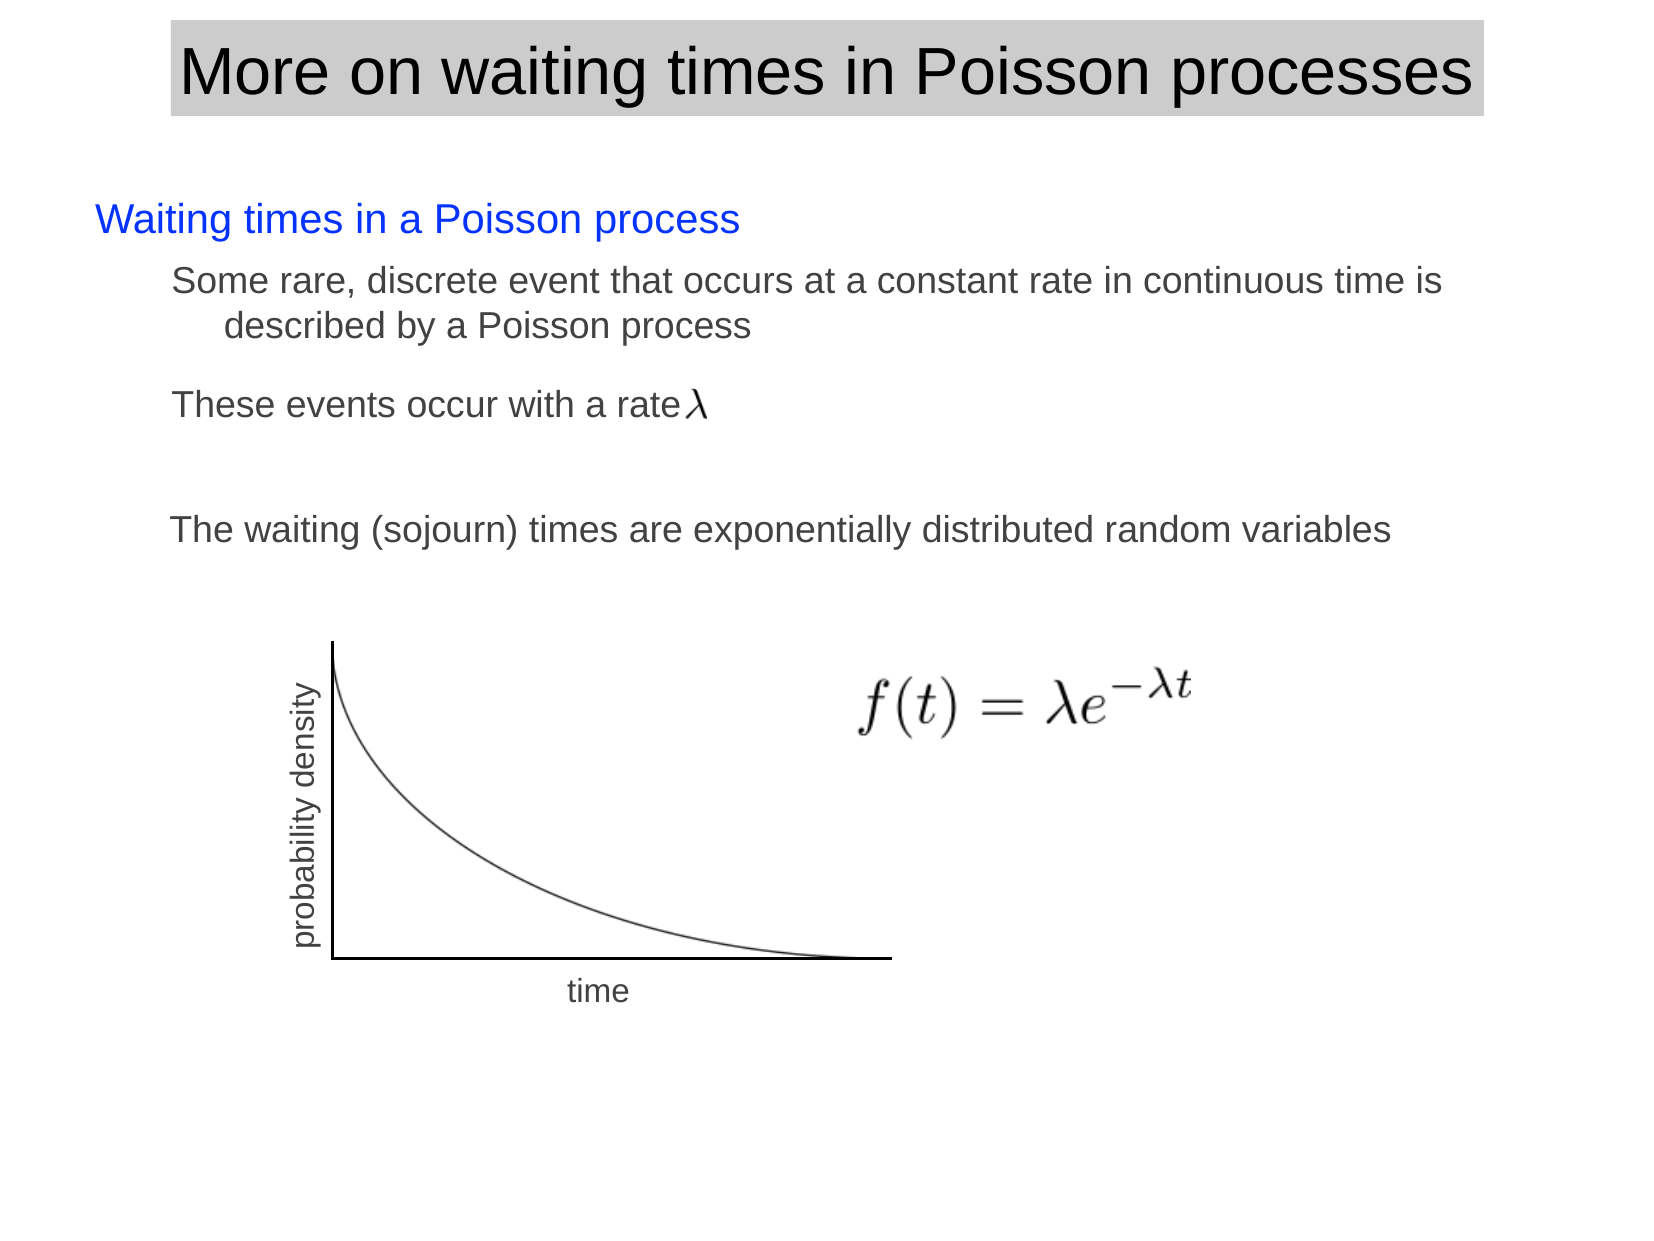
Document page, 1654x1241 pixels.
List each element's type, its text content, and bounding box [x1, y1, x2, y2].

text_box Some rare, discrete event that occurs at a constant rate in continuous time is described by a Poisson process [163, 247, 1495, 355]
text_box Waiting times in a Poisson process [86, 183, 1119, 251]
text_box More on waiting times in Poisson processes [170, 20, 1484, 117]
text_box These events occur with a rate [163, 371, 1495, 434]
text_box time [558, 960, 639, 1018]
text_box probability density [272, 674, 329, 958]
text_box The waiting (sojourn) times are exponentially distributed random variables [160, 496, 1401, 558]
picture [334, 641, 1191, 957]
